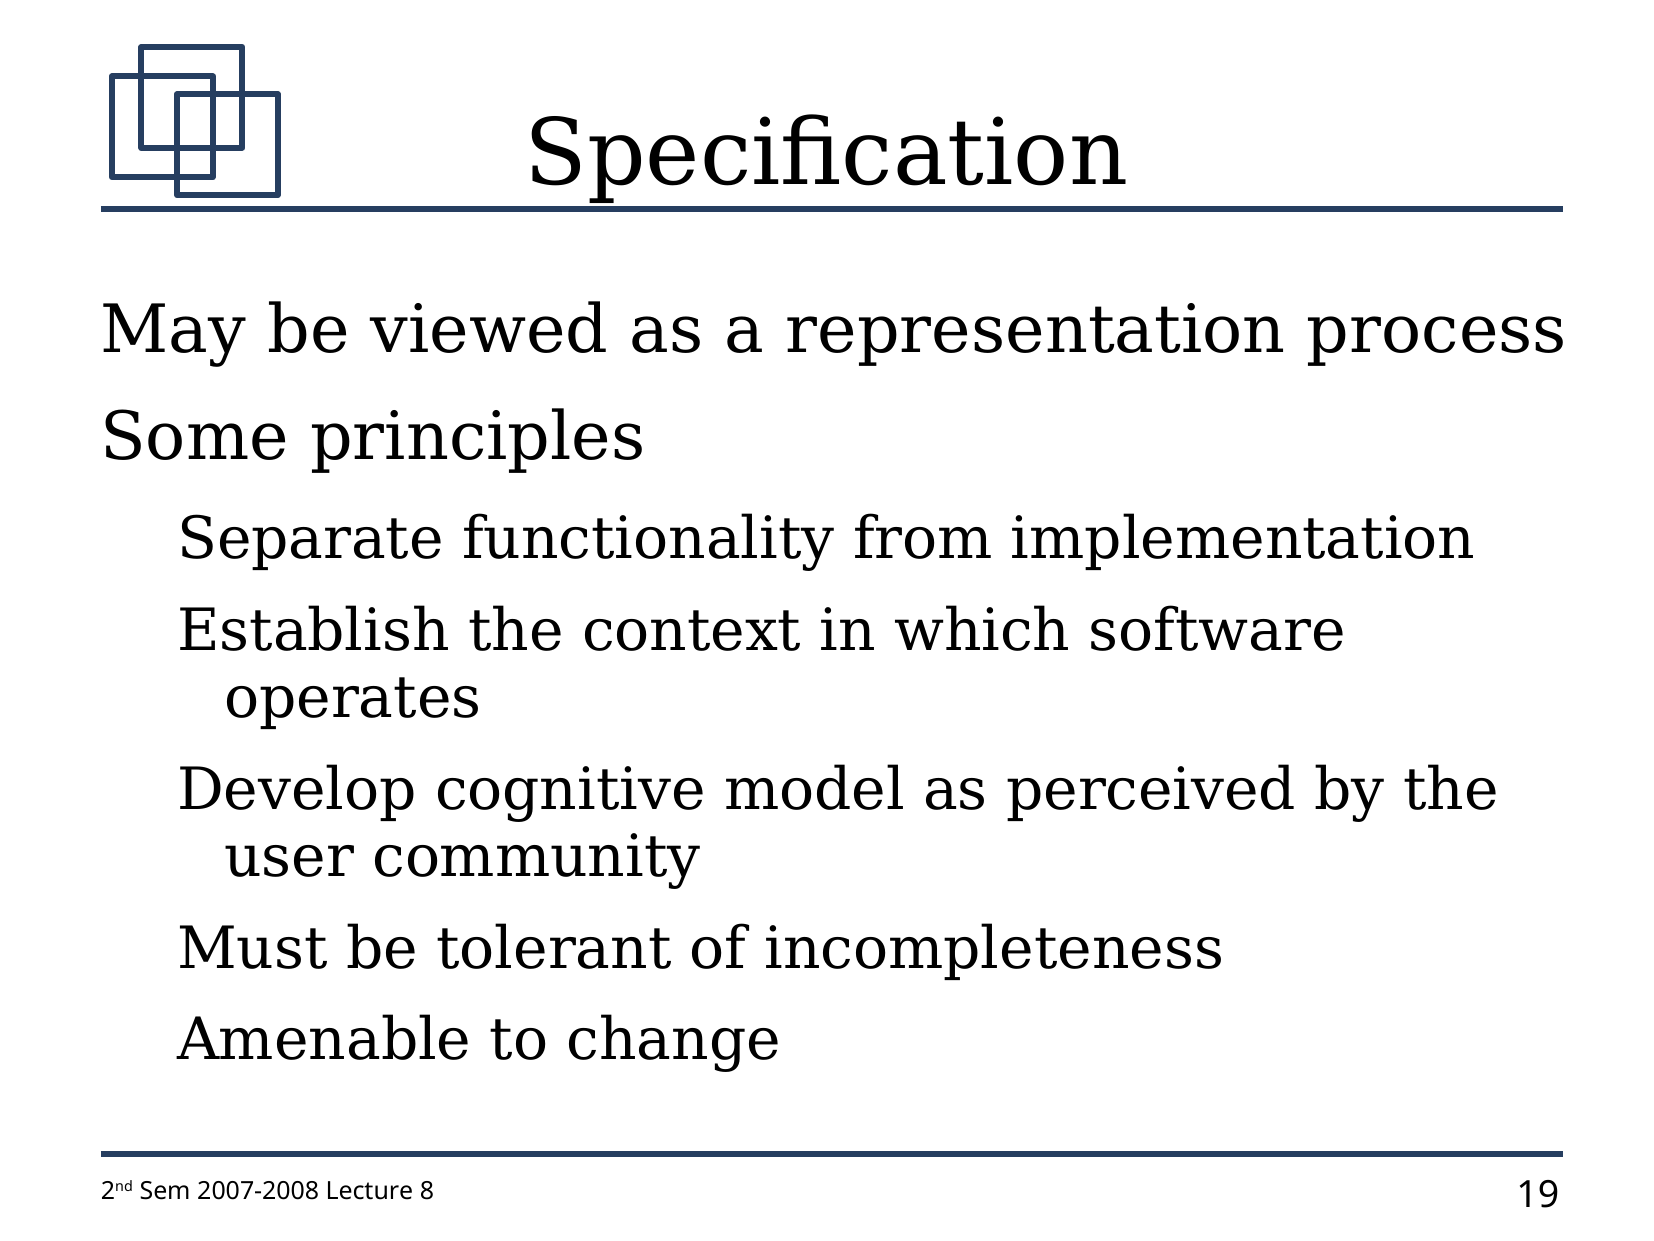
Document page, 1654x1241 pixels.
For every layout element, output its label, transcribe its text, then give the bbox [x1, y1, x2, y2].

list May be viewed as a representation process Some principles Separate functionality from implementation Establish the context in which software operates Develop cognitive model as perceived by the user community Must be tolerant of incompleteness Amenable to change [82, 290, 1571, 1152]
title Specification [82, 49, 1571, 257]
